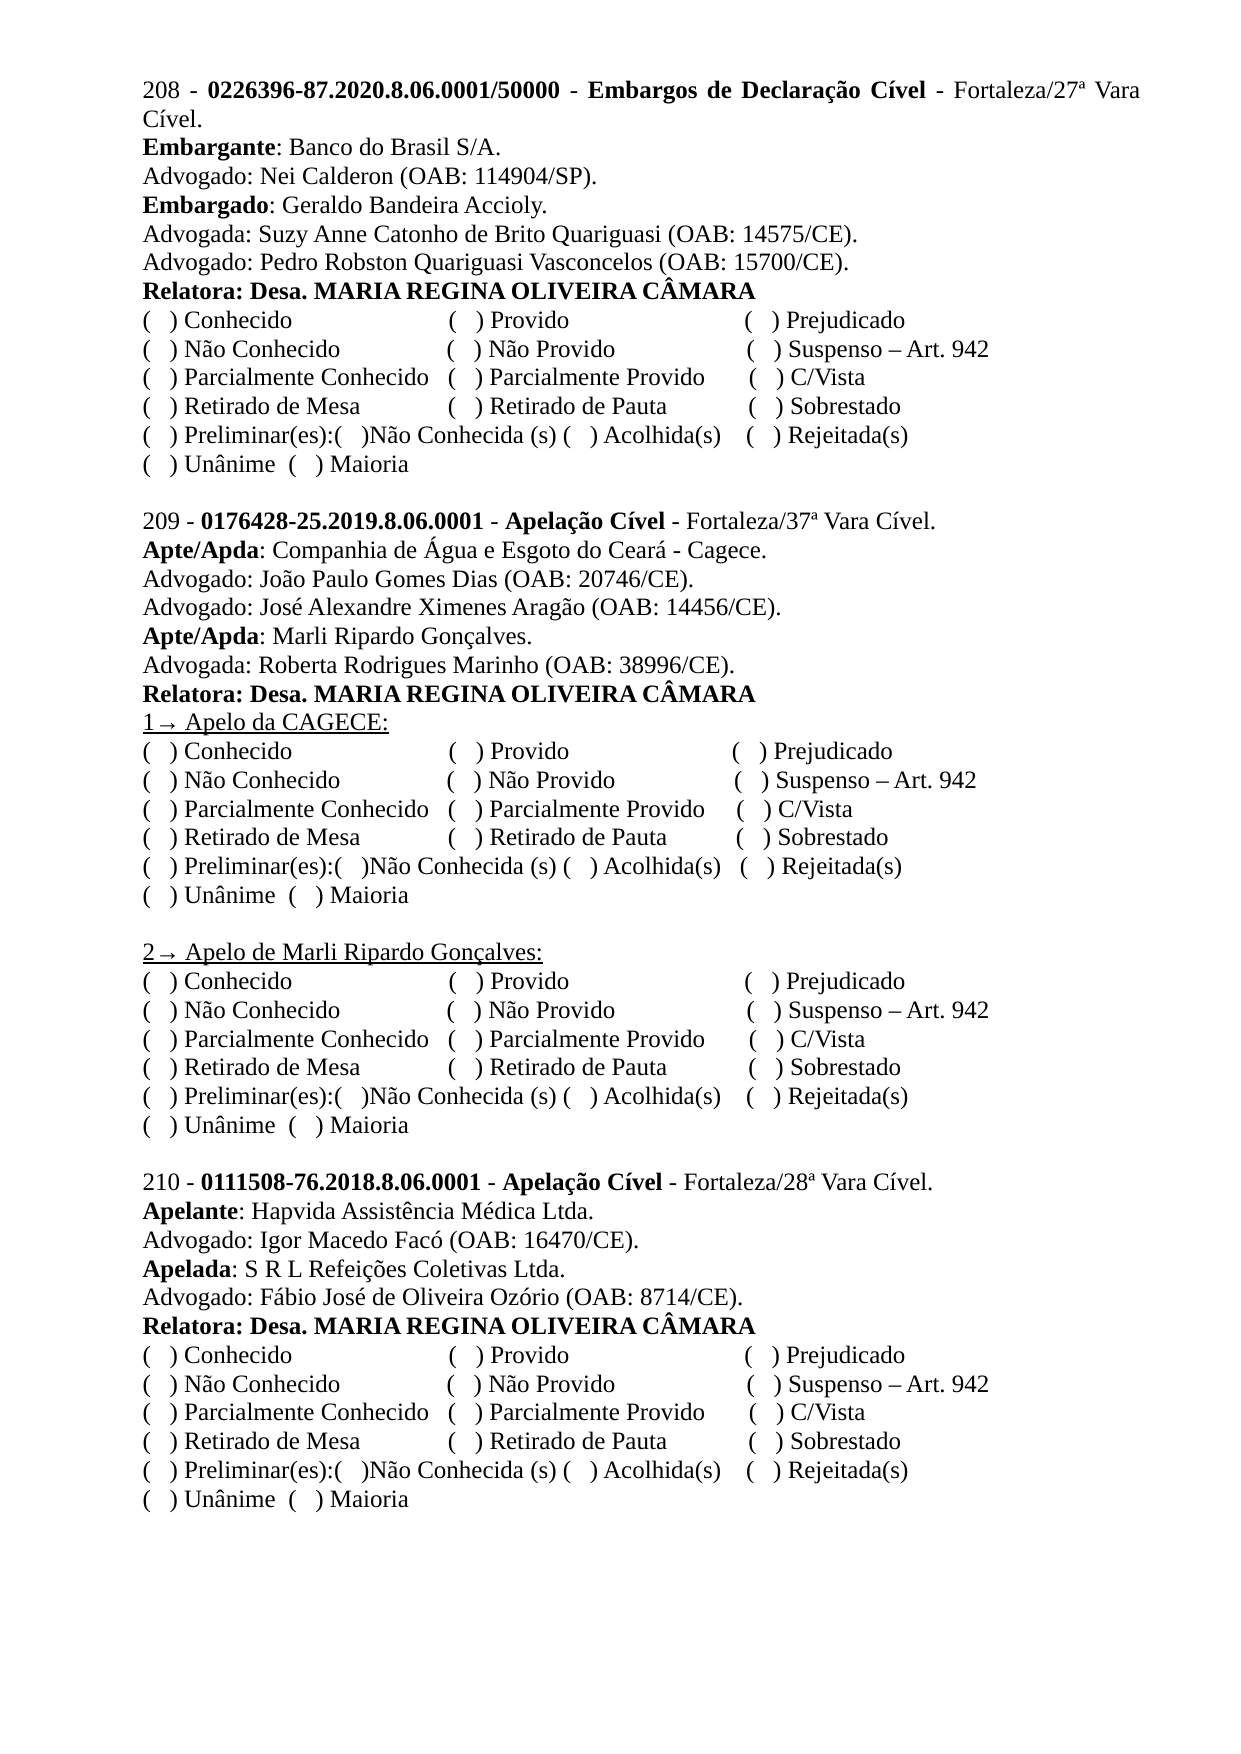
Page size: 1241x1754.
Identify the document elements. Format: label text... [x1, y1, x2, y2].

text ( ) Preliminar(es):( )Não Conhecida (s) ( ) Acolhida(s) ( ) Rejeitada(s) [142, 1455, 1158, 1484]
text ( ) Unânime ( ) Maioria [142, 1484, 1158, 1512]
text Embargante: Banco do Brasil S/A. [142, 132, 1141, 161]
text ( ) Conhecido ( ) Provido ( ) Prejudicado [142, 966, 1141, 995]
text ( ) Unânime ( ) Maioria [142, 449, 1158, 477]
text ( ) Parcialmente Conhecido ( ) Parcialmente Provido ( ) C/Vista [142, 794, 1158, 822]
text 208 - 0226396-87.2020.8.06.0001/50000 - Embargos de Declaração Cível - Fortaleza/27ª Vara Cível. [142, 75, 1141, 132]
text ( ) Parcialmente Conhecido ( ) Parcialmente Provido ( ) C/Vista [142, 1397, 1158, 1426]
text ( ) Preliminar(es):( )Não Conhecida (s) ( ) Acolhida(s) ( ) Rejeitada(s) [142, 420, 1158, 449]
text Relatora: Desa. MARIA REGINA OLIVEIRA CÂMARA [142, 679, 1141, 707]
text Advogado: Pedro Robston Quariguasi Vasconcelos (OAB: 15700/CE). [142, 247, 1141, 276]
text ( ) Não Conhecido ( ) Não Provido ( ) Suspenso – Art. 942 [142, 765, 1158, 794]
text ( ) Não Conhecido ( ) Não Provido ( ) Suspenso – Art. 942 [142, 334, 1158, 362]
text ( ) Não Conhecido ( ) Não Provido ( ) Suspenso – Art. 942 [142, 995, 1158, 1024]
text Embargado: Geraldo Bandeira Accioly. [142, 190, 1141, 219]
text Advogada: Roberta Rodrigues Marinho (OAB: 38996/CE). [142, 650, 1141, 679]
text Relatora: Desa. MARIA REGINA OLIVEIRA CÂMARA [142, 1311, 1141, 1340]
text ( ) Preliminar(es):( )Não Conhecida (s) ( ) Acolhida(s) ( ) Rejeitada(s) [142, 1081, 1158, 1110]
text ( ) Unânime ( ) Maioria [142, 1110, 1158, 1139]
text Advogado: Nei Calderon (OAB: 114904/SP). [142, 161, 1141, 190]
text 209 - 0176428-25.2019.8.06.0001 - Apelação Cível - Fortaleza/37ª Vara Cível. [142, 506, 1141, 535]
text Relatora: Desa. MARIA REGINA OLIVEIRA CÂMARA [142, 276, 1141, 305]
text ( ) Preliminar(es):( )Não Conhecida (s) ( ) Acolhida(s) ( ) Rejeitada(s) [142, 851, 1158, 880]
text ( ) Unânime ( ) Maioria [142, 880, 1158, 909]
text ( ) Parcialmente Conhecido ( ) Parcialmente Provido ( ) C/Vista [142, 362, 1158, 391]
text Advogado: Igor Macedo Facó (OAB: 16470/CE). [142, 1225, 1141, 1254]
text Advogado: José Alexandre Ximenes Aragão (OAB: 14456/CE). [142, 592, 1141, 621]
text ( ) Conhecido ( ) Provido ( ) Prejudicado [142, 305, 1141, 334]
text ( ) Não Conhecido ( ) Não Provido ( ) Suspenso – Art. 942 [142, 1369, 1158, 1397]
text 1→ Apelo da CAGECE: [142, 707, 1141, 736]
text Advogado: João Paulo Gomes Dias (OAB: 20746/CE). [142, 564, 1141, 592]
text Advogado: Fábio José de Oliveira Ozório (OAB: 8714/CE). [142, 1282, 1141, 1311]
text 210 - 0111508-76.2018.8.06.0001 - Apelação Cível - Fortaleza/28ª Vara Cível. [142, 1167, 1141, 1196]
text 2→ Apelo de Marli Ripardo Gonçalves: [142, 937, 1141, 966]
text Advogada: Suzy Anne Catonho de Brito Quariguasi (OAB: 14575/CE). [142, 219, 1141, 247]
text ( ) Retirado de Mesa ( ) Retirado de Pauta ( ) Sobrestado [142, 1052, 1158, 1081]
text Apte/Apda: Companhia de Água e Esgoto do Ceará - Cagece. [142, 535, 1141, 564]
text Apte/Apda: Marli Ripardo Gonçalves. [142, 621, 1141, 650]
text Apelada: S R L Refeições Coletivas Ltda. [142, 1254, 1141, 1282]
text ( ) Conhecido ( ) Provido ( ) Prejudicado [142, 1340, 1141, 1369]
text ( ) Retirado de Mesa ( ) Retirado de Pauta ( ) Sobrestado [142, 822, 1158, 851]
text ( ) Retirado de Mesa ( ) Retirado de Pauta ( ) Sobrestado [142, 391, 1158, 420]
text ( ) Conhecido ( ) Provido ( ) Prejudicado [142, 736, 1141, 765]
text ( ) Retirado de Mesa ( ) Retirado de Pauta ( ) Sobrestado [142, 1426, 1158, 1455]
text Apelante: Hapvida Assistência Médica Ltda. [142, 1196, 1141, 1225]
text ( ) Parcialmente Conhecido ( ) Parcialmente Provido ( ) C/Vista [142, 1024, 1158, 1052]
